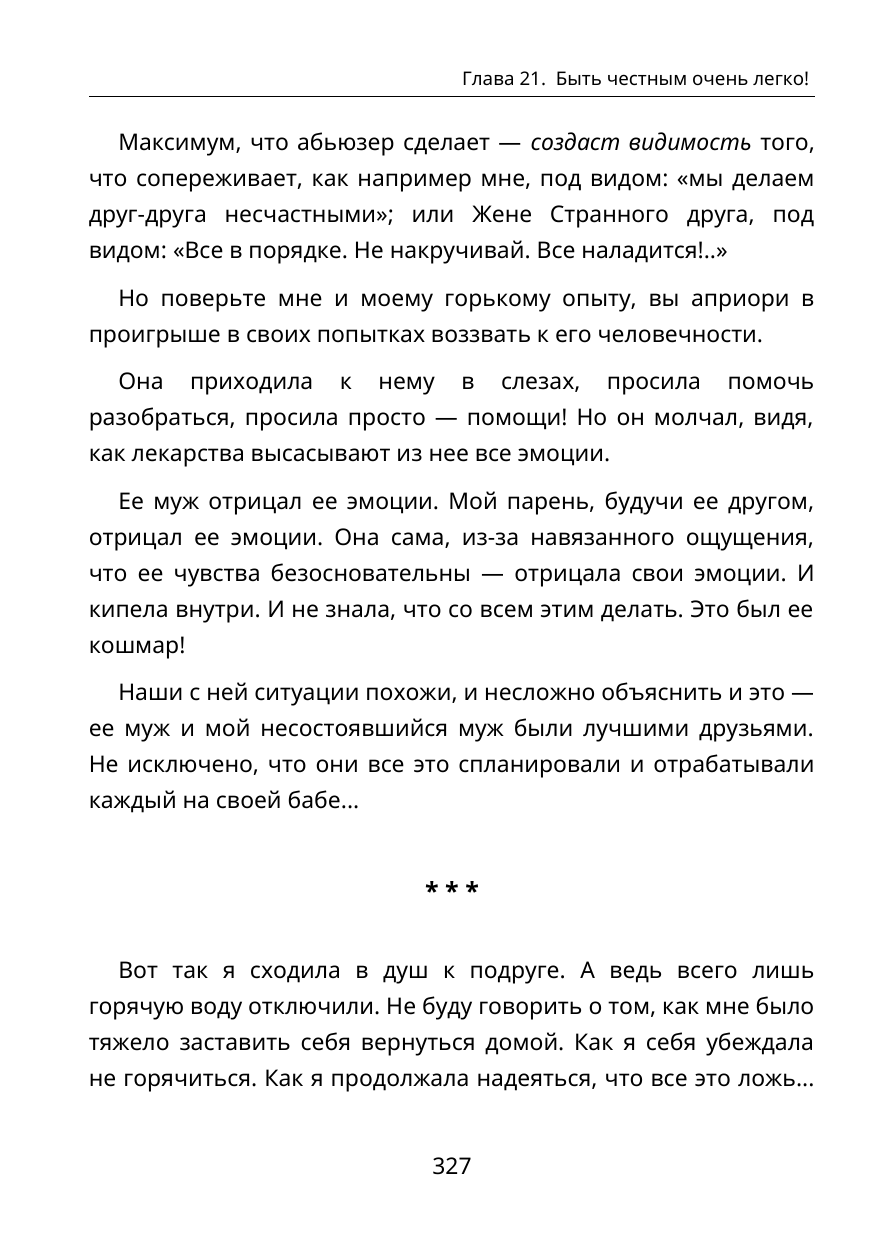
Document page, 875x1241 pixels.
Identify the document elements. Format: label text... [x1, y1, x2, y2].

text Максимум, что абьюзер сделает — создаст видимость того, что сопереживает, как например мне, под видом: «мы делаем друг-друга несчастными»; или Жене Странного друга, под видом: «Все в порядке. Не накручивай. Все наладится!..» [88, 126, 815, 265]
text Ее муж отрицал ее эмоции. Мой парень, будучи ее другом, отрицал ее эмоции. Она сама, из-за навязанного ощущения, что ее чувства безосновательны — отрицала свои эмоции. И кипела внутри. И не знала, что со всем этим делать. Это был ее кошмар! [88, 485, 815, 660]
text Она приходила к нему в слезах, просила помочь разобраться, просила просто — помощи! Но он молчал, видя, как лекарства высасывают из нее все эмоции. [88, 365, 815, 468]
subtitle * * * [88, 873, 815, 907]
text Вот так я сходила в душ к подруге. А ведь всего лишь горячую воду отключили. Не буду говорить о том, как мне было тяжело заставить себя вернуться домой. Как я себя убеждала не горячиться. Как я продолжала надеяться, что все это ложь... [88, 954, 815, 1093]
text Наши с ней ситуации похожи, и несложно объяснить и это — ее муж и мой несостоявшийся муж были лучшими друзьями. Не исключено, что они все это спланировали и отрабатывали каждый на своей бабе... [88, 676, 815, 815]
text Но поверьте мне и моему горькому опыту, вы априори в проигрыше в своих попытках воззвать к его человечности. [88, 282, 815, 349]
